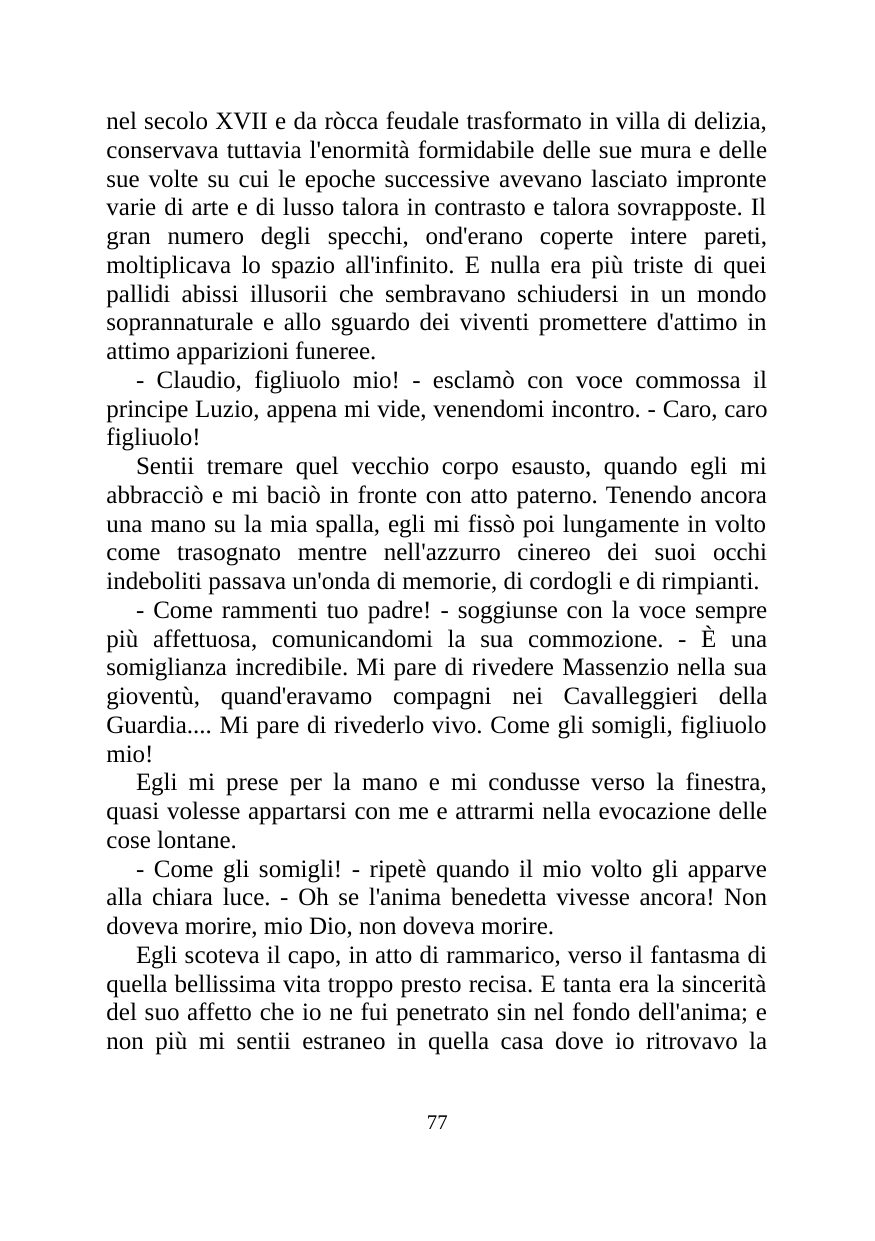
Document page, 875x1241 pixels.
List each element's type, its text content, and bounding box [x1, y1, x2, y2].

text - Come gli somigli! - ripetè quando il mio volto gli apparve alla chiara luce. - Oh se l'anima benedetta vivesse ancora! Non doveva morire, mio Dio, non doveva morire. [106, 854, 768, 940]
text Egli scoteva il capo, in atto di rammarico, verso il fantasma di quella bellissima vita troppo presto recisa. E tanta era la sincerità del suo affetto che io ne fui penetrato sin nel fondo dell'anima; e non più mi sentii estraneo in quella casa dove io ritrovavo la [106, 940, 768, 1055]
text Sentii tremare quel vecchio corpo esausto, quando egli mi abbracciò e mi baciò in fronte con atto paterno. Tenendo ancora una mano su la mia spalla, egli mi fissò poi lungamente in volto come trasognato mentre nell'azzurro cinereo dei suoi occhi indeboliti passava un'onda di memorie, di cordogli e di rimpianti. [106, 451, 768, 595]
text nel secolo XVII e da ròcca feudale trasformato in villa di delizia, conservava tuttavia l'enormità formidabile delle sue mura e delle sue volte su cui le epoche successive avevano lasciato impronte varie di arte e di lusso talora in contrasto e talora sovrapposte. Il gran numero degli specchi, ond'erano coperte intere pareti, moltiplicava lo spazio all'infinito. E nulla era più triste di quei pallidi abissi illusorii che sembravano schiudersi in un mondo soprannaturale e allo sguardo dei viventi promettere d'attimo in attimo apparizioni funeree. [106, 106, 768, 365]
text - Claudio, figliuolo mio! - esclamò con voce commossa il principe Luzio, appena mi vide, venendomi incontro. - Caro, caro figliuolo! [106, 365, 768, 451]
text - Come rammenti tuo padre! - soggiunse con la voce sempre più affettuosa, comunicandomi la sua commozione. - È una somiglianza incredibile. Mi pare di rivedere Massenzio nella sua gioventù, quand'eravamo compagni nei Cavalleggieri della Guardia.... Mi pare di rivederlo vivo. Come gli somigli, figliuolo mio! [106, 595, 768, 767]
text Egli mi prese per la mano e mi condusse verso la finestra, quasi volesse appartarsi con me e attrarmi nella evocazione delle cose lontane. [106, 767, 768, 854]
